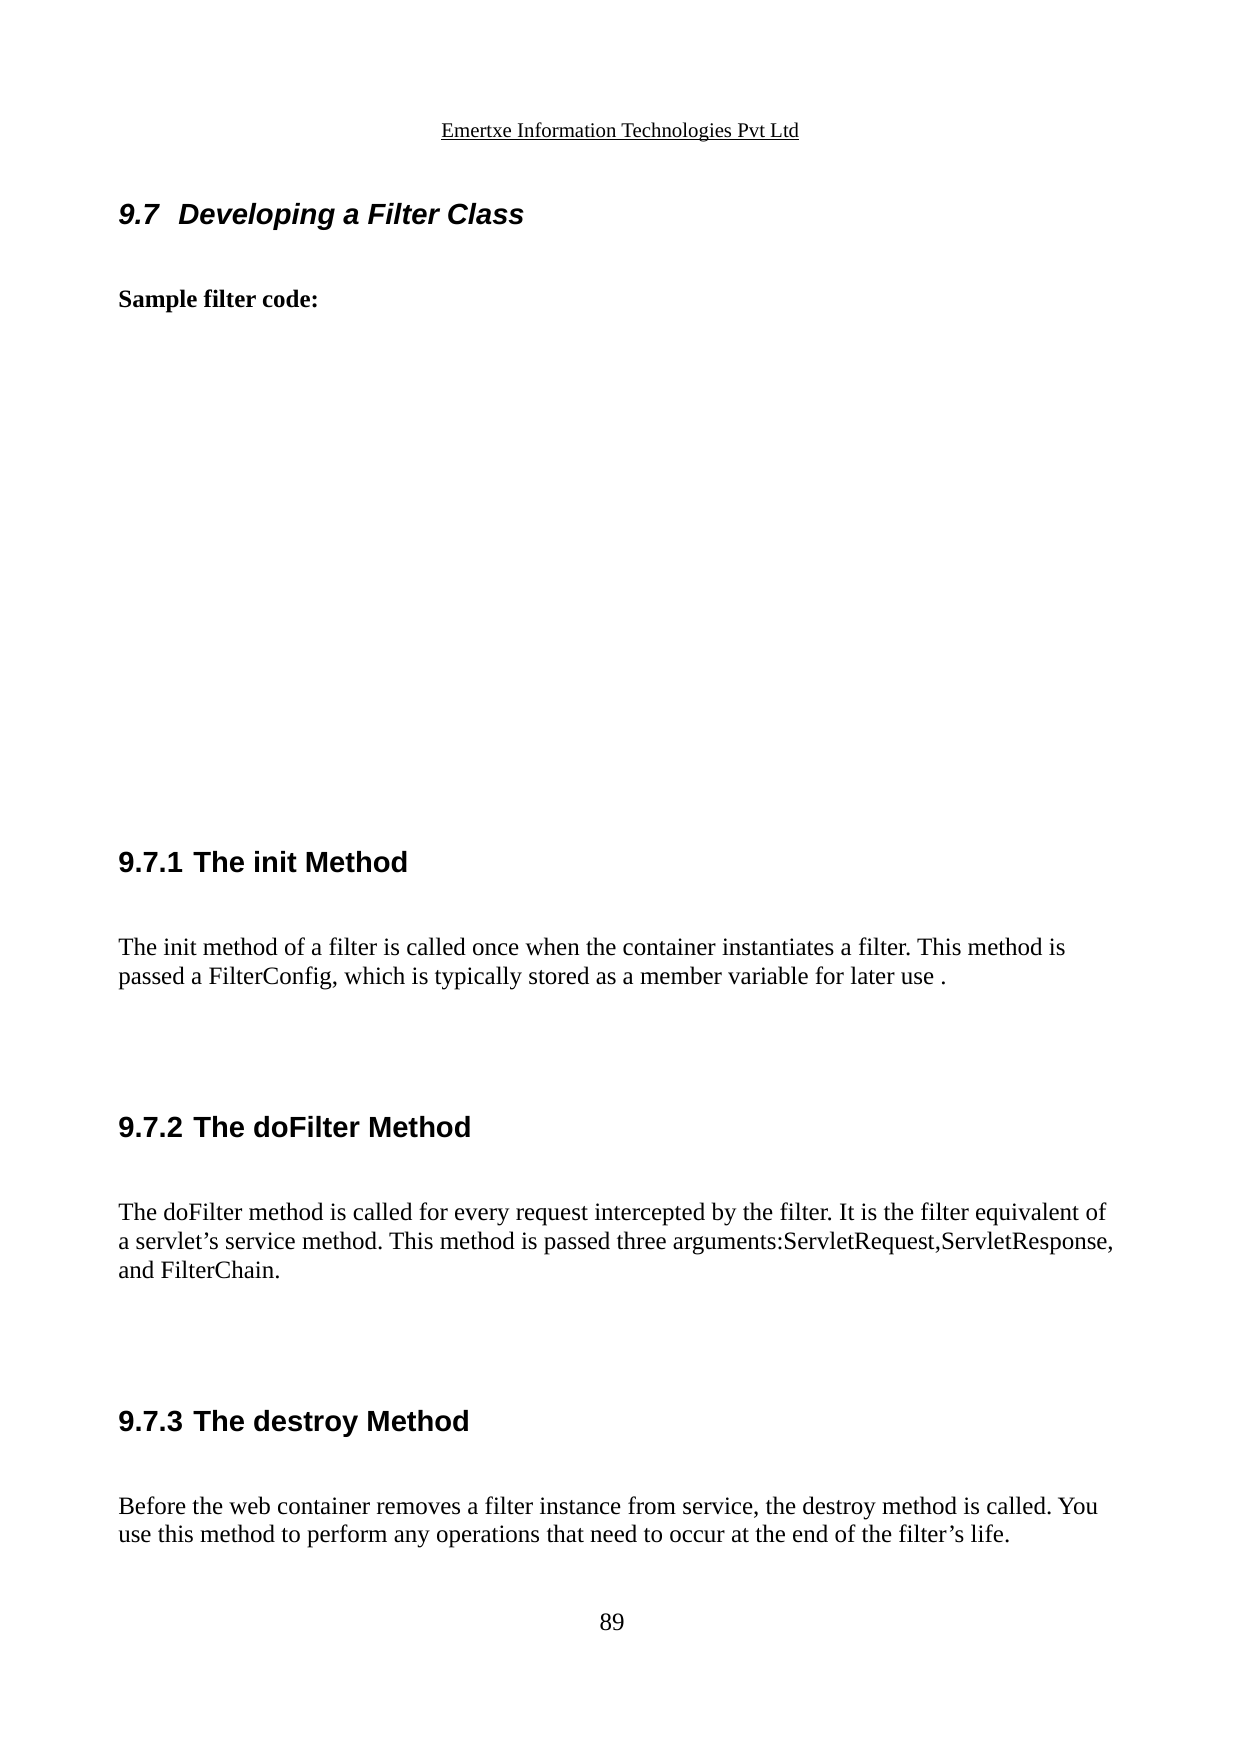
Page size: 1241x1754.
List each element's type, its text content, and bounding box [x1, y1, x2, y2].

subtitle The destroy Method [118, 1403, 1122, 1437]
subtitle Developing a Filter Class [118, 197, 1122, 230]
text The init method of a filter is called once when the container instantiates a filter. This method is passed a FilterConfig, which is typically stored as a member variable for later use . [118, 932, 1122, 990]
subtitle The doFilter Method [118, 1110, 1122, 1143]
text Sample filter code: [118, 284, 1122, 313]
text Before the web container removes a filter instance from service, the destroy method is called. You use this method to perform any operations that need to occur at the end of the filter’s life. [118, 1491, 1122, 1548]
text The doFilter method is called for every request intercepted by the filter. It is the filter equivalent of a servlet’s service method. This method is passed three arguments:ServletRequest,ServletResponse, and FilterChain. [118, 1197, 1122, 1283]
subtitle The init Method [118, 845, 1122, 879]
